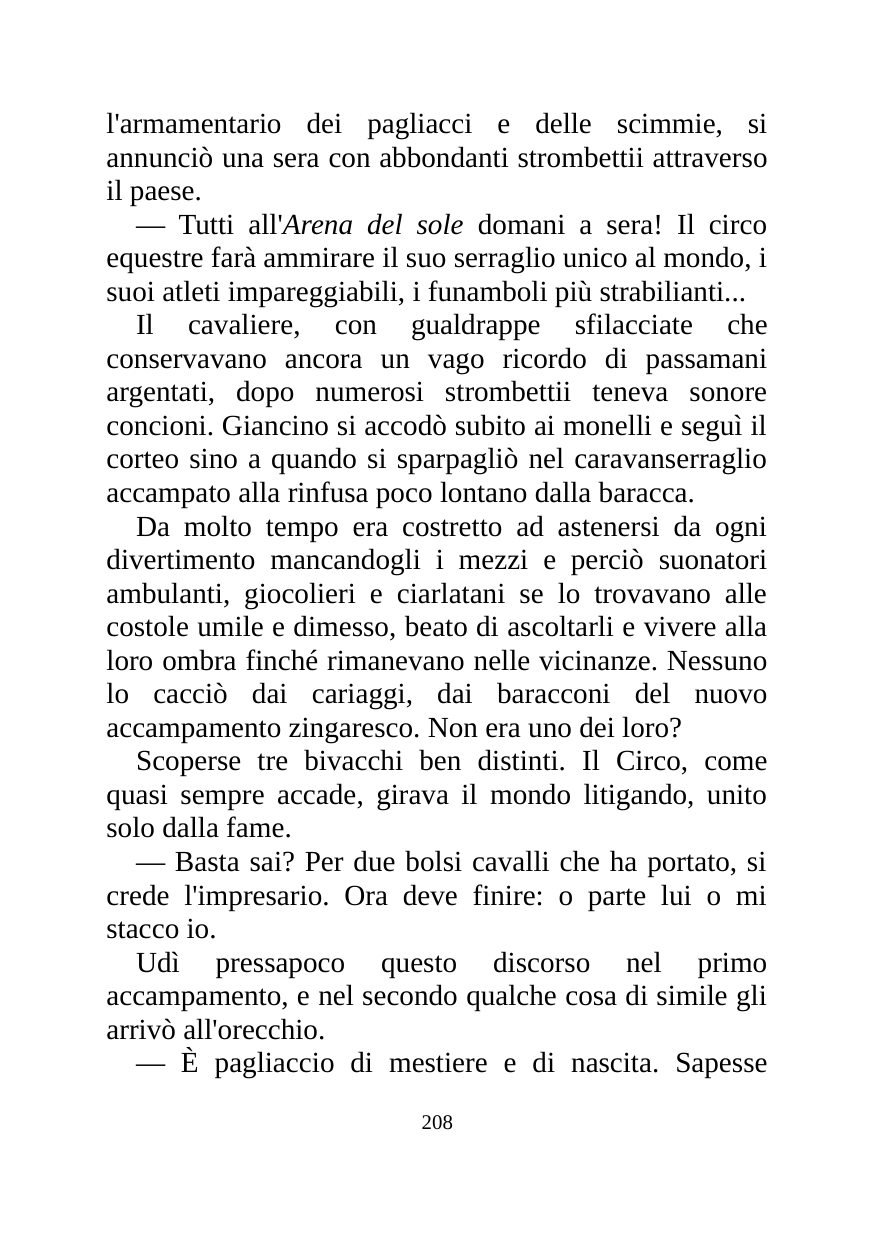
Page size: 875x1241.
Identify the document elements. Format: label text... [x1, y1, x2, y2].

text Udì pressapoco questo discorso nel primo accampamento, e nel secondo qualche cosa di simile gli arrivò all'orecchio. [106, 945, 768, 1045]
text Scoperse tre bivacchi ben distinti. Il Circo, come quasi sempre accade, girava il mondo litigando, unito solo dalla fame. [106, 743, 768, 844]
text — È pagliaccio di mestiere e di nascita. Sapesse [106, 1045, 768, 1079]
text l'armamentario dei pagliacci e delle scimmie, si annunciò una sera con abbondanti strombettii attraverso il paese. [106, 106, 768, 207]
text Da molto tempo era costretto ad astenersi da ogni divertimento mancandogli i mezzi e perciò suonatori ambulanti, giocolieri e ciarlatani se lo trovavano alle costole umile e dimesso, beato di ascoltarli e vivere alla loro ombra finché rimanevano nelle vicinanze. Nessuno lo cacciò dai cariaggi, dai baracconi del nuovo accampamento zingaresco. Non era uno dei loro? [106, 509, 768, 743]
text — Tutti all'Arena del sole domani a sera! Il circo equestre farà ammirare il suo serraglio unico al mondo, i suoi atleti impareggiabili, i funamboli più strabilianti... [106, 207, 768, 307]
text Il cavaliere, con gualdrappe sfilacciate che conservavano ancora un vago ricordo di passamani argentati, dopo numerosi strombettii teneva sonore concioni. Giancino si accodò subito ai monelli e seguì il corteo sino a quando si sparpagliò nel caravanserraglio accampato alla rinfusa poco lontano dalla baracca. [106, 307, 768, 509]
text — Basta sai? Per due bolsi cavalli che ha portato, si crede l'impresario. Ora deve finire: o parte lui o mi stacco io. [106, 844, 768, 945]
